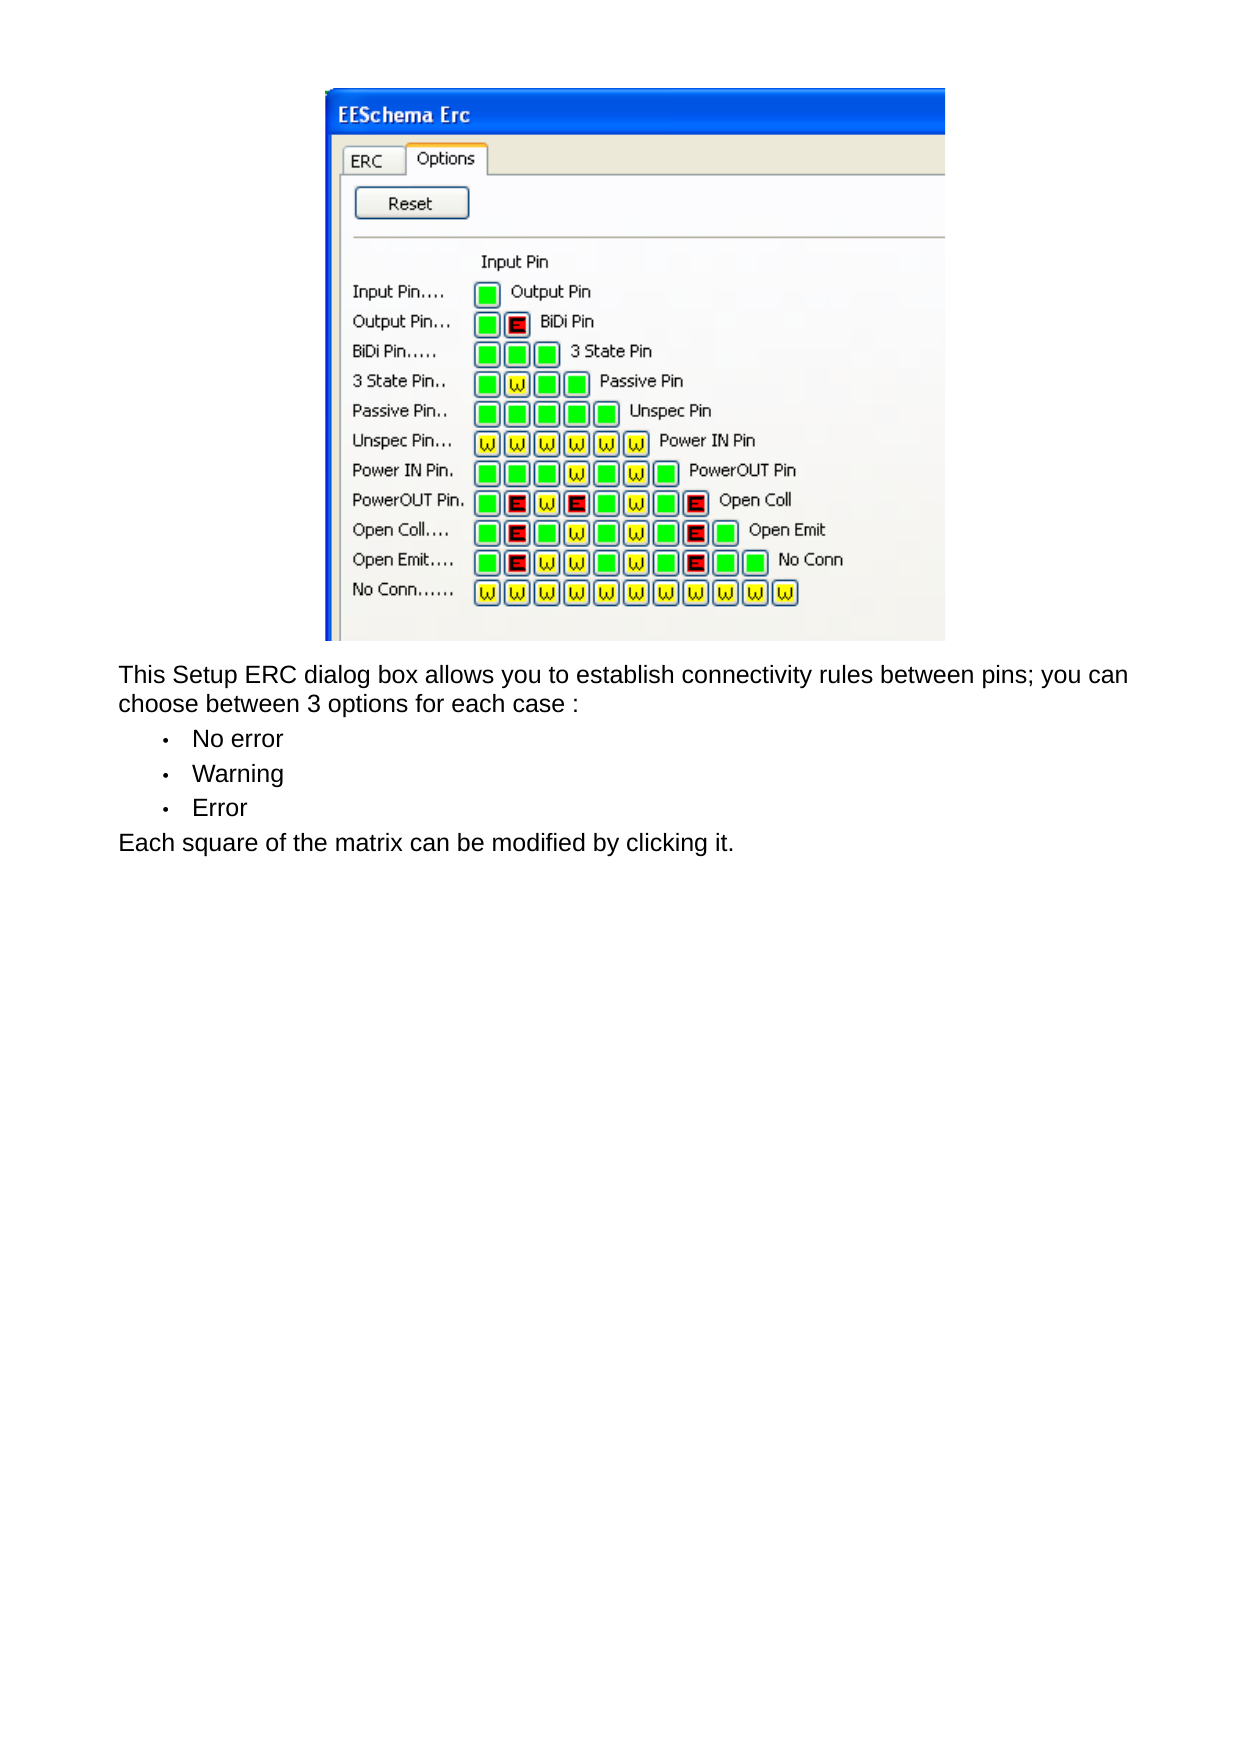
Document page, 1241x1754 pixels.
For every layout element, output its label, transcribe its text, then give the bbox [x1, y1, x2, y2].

list No error [162, 724, 1152, 753]
text Each square of the matrix can be modified by clicking it. [118, 828, 1152, 857]
picture [325, 88, 946, 641]
list Error [162, 793, 1152, 822]
list Warning [162, 758, 1152, 787]
text This Setup ERC dialog box allows you to establish connectivity rules between pins; you can choose between 3 options for each case : [118, 660, 1152, 718]
